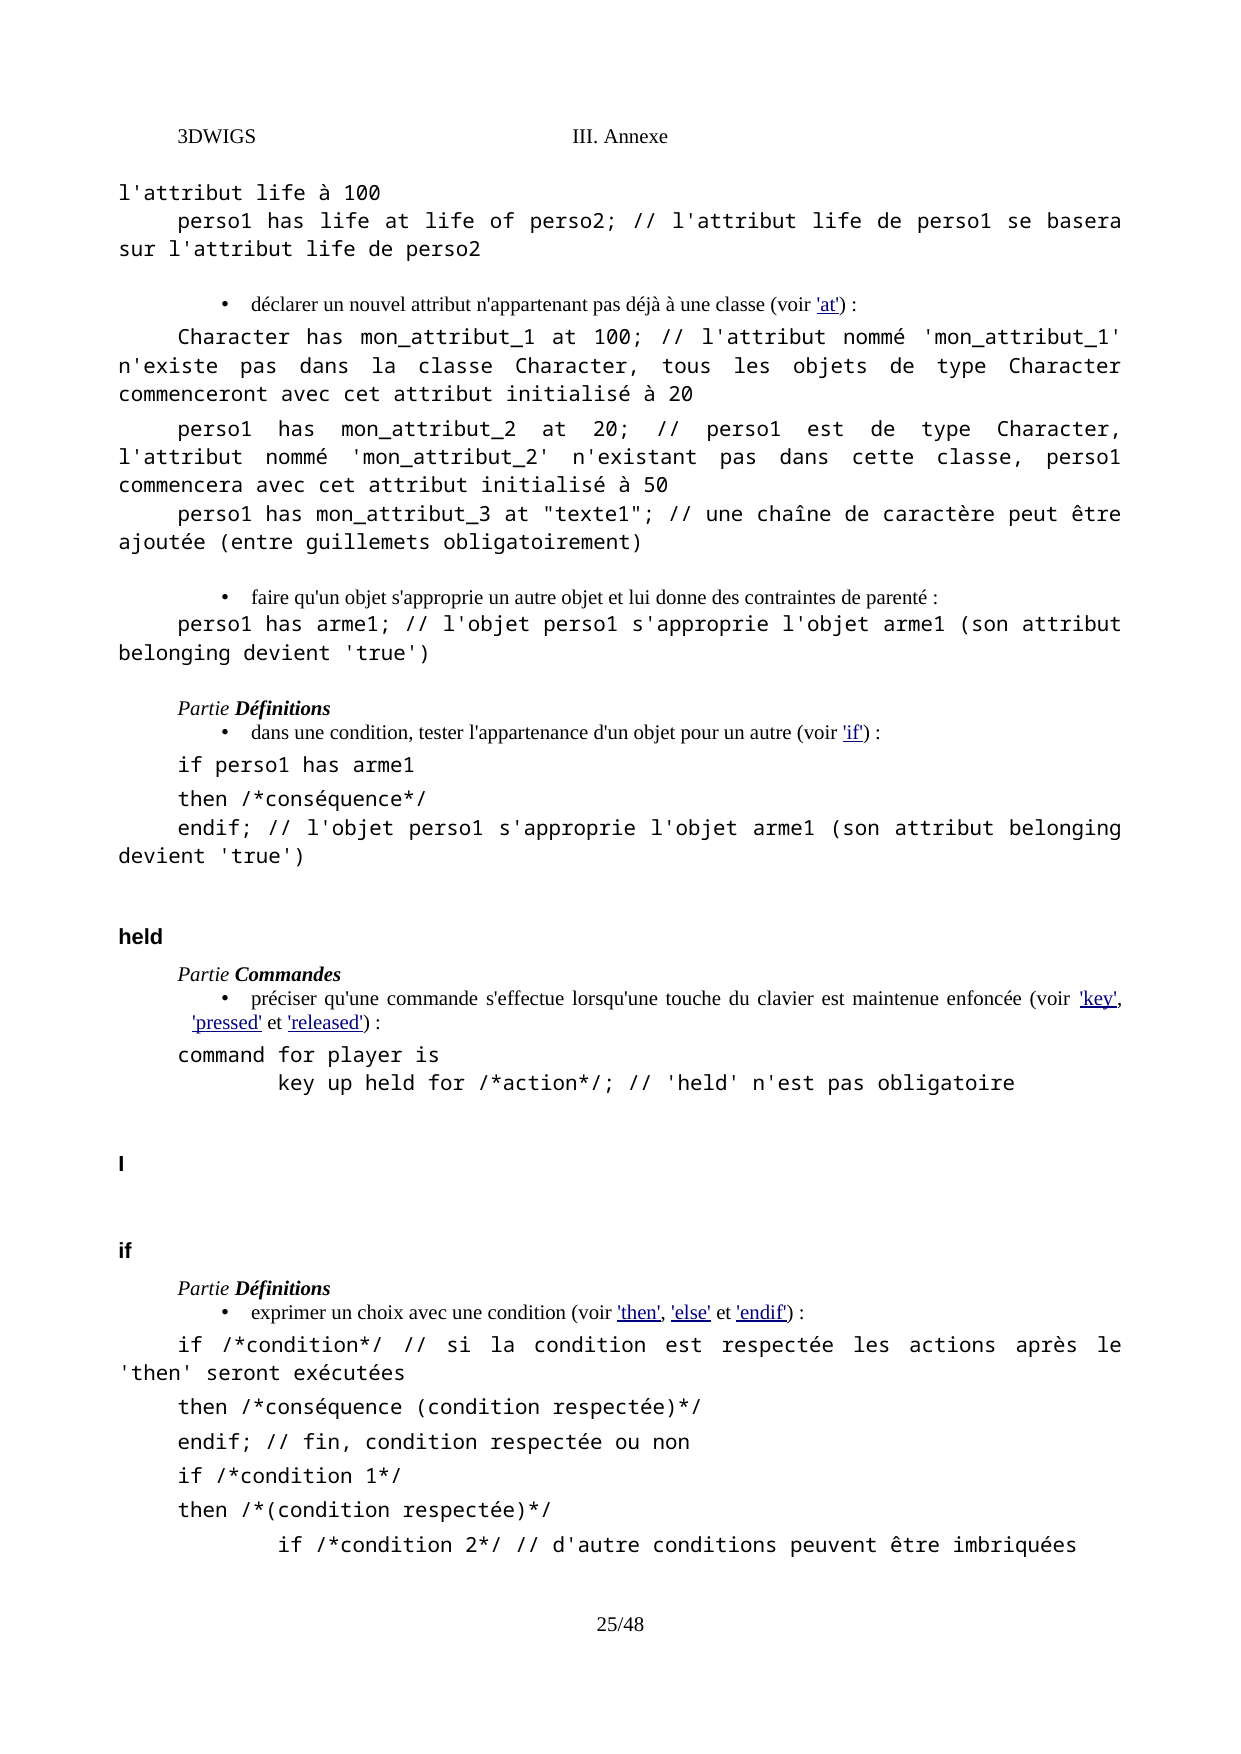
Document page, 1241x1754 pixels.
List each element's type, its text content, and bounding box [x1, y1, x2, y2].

text perso1 has life at life of perso2; // l'attribut life de perso1 se basera sur l'attribut life de perso2 [118, 206, 1122, 263]
text Partie Définitions [118, 1276, 1122, 1300]
text endif; // l'objet perso1 s'approprie l'objet arme1 (son attribut belonging devient 'true') [118, 813, 1122, 869]
text perso1 has mon_attribut_3 at "texte1"; // une chaîne de caractère peut être ajoutée (entre guillemets obligatoirement) [118, 499, 1122, 556]
text then /*(condition respectée)*/ [118, 1496, 1122, 1524]
text if /*condition*/ // si la condition est respectée les actions après le 'then' seront exécutées [118, 1330, 1122, 1387]
text Partie Commandes [118, 962, 1122, 986]
text then /*conséquence (condition respectée)*/ [118, 1392, 1122, 1421]
text endif; // fin, condition respectée ou non [118, 1427, 1122, 1455]
list préciser qu'une commande s'effectue lorsqu'une touche du clavier est maintenue enfoncée (voir 'key', 'pressed' et 'released') : [162, 986, 1122, 1034]
list exprimer un choix avec une condition (voir 'then', 'else' et 'endif') : [162, 1300, 1122, 1324]
subtitle if [118, 1238, 1122, 1263]
text perso1 has mon_attribut_2 at 20; // perso1 est de type Character, l'attribut nommé 'mon_attribut_2' n'existant pas dans cette classe, perso1 commencera avec cet attribut initialisé à 50 [118, 414, 1122, 499]
subtitle held [118, 924, 1122, 949]
list déclarer un nouvel attribut n'appartenant pas déjà à une classe (voir 'at') : [162, 292, 1122, 316]
text Character has mon_attribut_1 at 100; // l'attribut nommé 'mon_attribut_1' n'existe pas dans la classe Character, tous les objets de type Character commenceront avec cet attribut initialisé à 20 [118, 322, 1122, 408]
list faire qu'un objet s'approprie un autre objet et lui donne des contraintes de parenté : [162, 585, 1122, 609]
text perso1 has arme1; // l'objet perso1 s'approprie l'objet arme1 (son attribut belonging devient 'true') [118, 609, 1122, 666]
text command for player is [118, 1040, 1122, 1068]
list dans une condition, tester l'appartenance d'un objet pour un autre (voir 'if') : [162, 720, 1122, 744]
text key up held for /*action*/; // 'held' n'est pas obligatoire [118, 1068, 1122, 1097]
text l'attribut life à 100 [118, 178, 1122, 206]
text if perso1 has arme1 [118, 750, 1122, 778]
text then /*conséquence*/ [118, 784, 1122, 813]
subtitle I [118, 1151, 1122, 1176]
text Partie Définitions [118, 696, 1122, 720]
text if /*condition 2*/ // d'autre conditions peuvent être imbriquées [118, 1530, 1122, 1558]
text if /*condition 1*/ [118, 1461, 1122, 1490]
